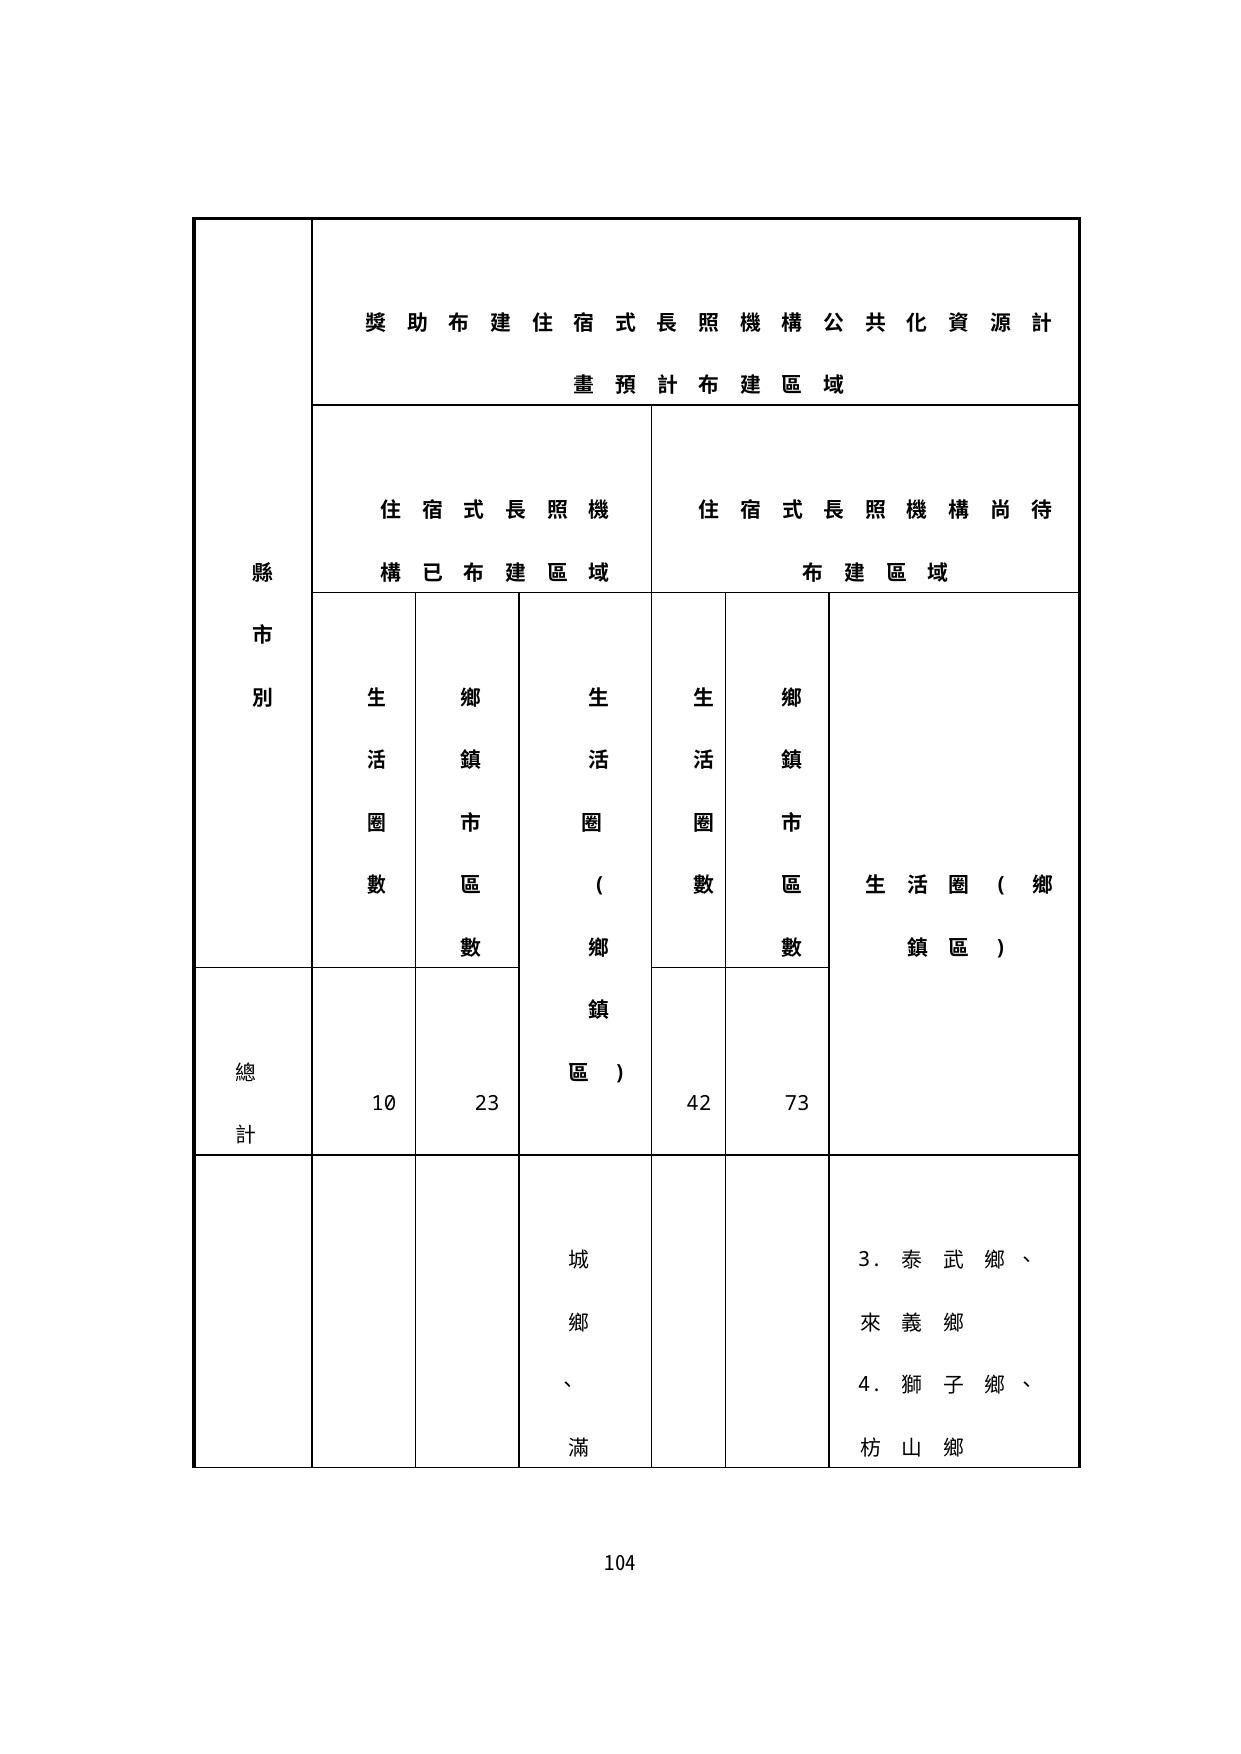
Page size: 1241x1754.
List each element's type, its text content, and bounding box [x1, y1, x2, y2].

table_cell [416, 1156, 518, 1467]
table_cell 生活圈(鄉鎮區) [830, 593, 1078, 1154]
table_cell 生活圈數 [652, 593, 725, 967]
table_cell [726, 1156, 828, 1467]
table_cell [196, 1156, 311, 1467]
table_cell 3.泰武鄉、來義鄉 4.獅子鄉、枋山鄉 [830, 1156, 1078, 1467]
table_cell 鄉鎮市區數 [726, 593, 828, 967]
table_cell 生活圈數 [313, 593, 415, 967]
table_cell 23 [416, 968, 518, 1154]
table_header 獎助布建住宿式長照機構公共化資源計畫預計布建區域 [313, 220, 1078, 404]
table_cell 總計 [196, 968, 311, 1154]
table_cell 鄉鎮市區數 [416, 593, 518, 967]
table_cell 住宿式長照機構尚待布建區域 [652, 406, 1078, 592]
table_cell 42 [652, 968, 725, 1154]
table_cell [313, 1156, 415, 1467]
table_header 縣市別 [196, 220, 311, 967]
table_cell 生活圈(鄉鎮區) [520, 593, 651, 1154]
table_cell 10 [313, 968, 415, 1154]
table_cell 73 [726, 968, 828, 1154]
table_cell 城鄉、滿 [520, 1156, 651, 1467]
table_cell [652, 1156, 725, 1467]
table_cell 住宿式長照機構已布建區域 [313, 406, 651, 592]
